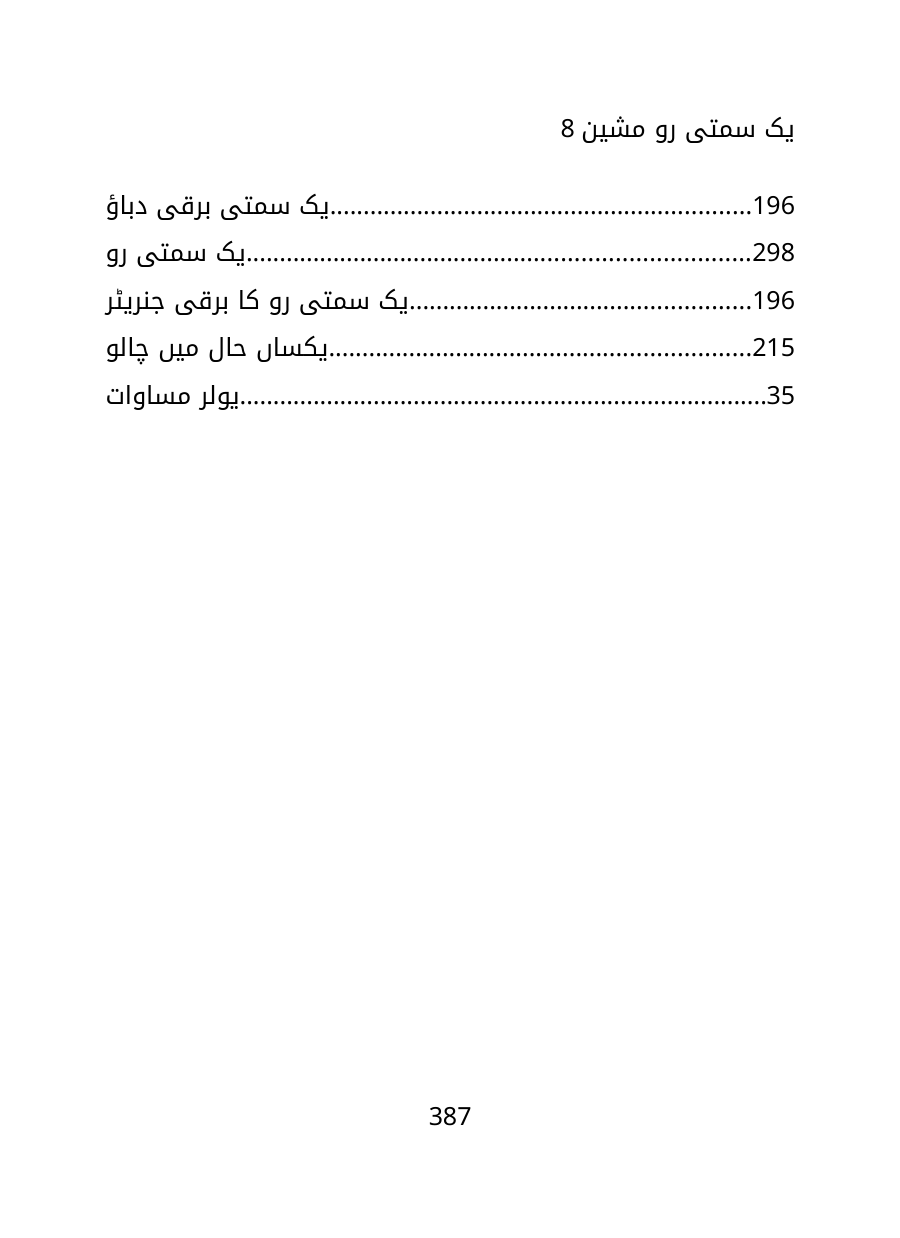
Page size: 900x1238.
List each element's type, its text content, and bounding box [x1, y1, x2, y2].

text یکساں حال میں چالو 215 [105, 324, 795, 372]
text یولر مساوات 35 [105, 372, 795, 419]
text یک سمتی رو کا برقی جنریٹر 196 [105, 277, 795, 324]
text یک سمتی رو 298 [105, 230, 795, 277]
text یک سمتی برقی دباؤ 196 [105, 182, 795, 230]
